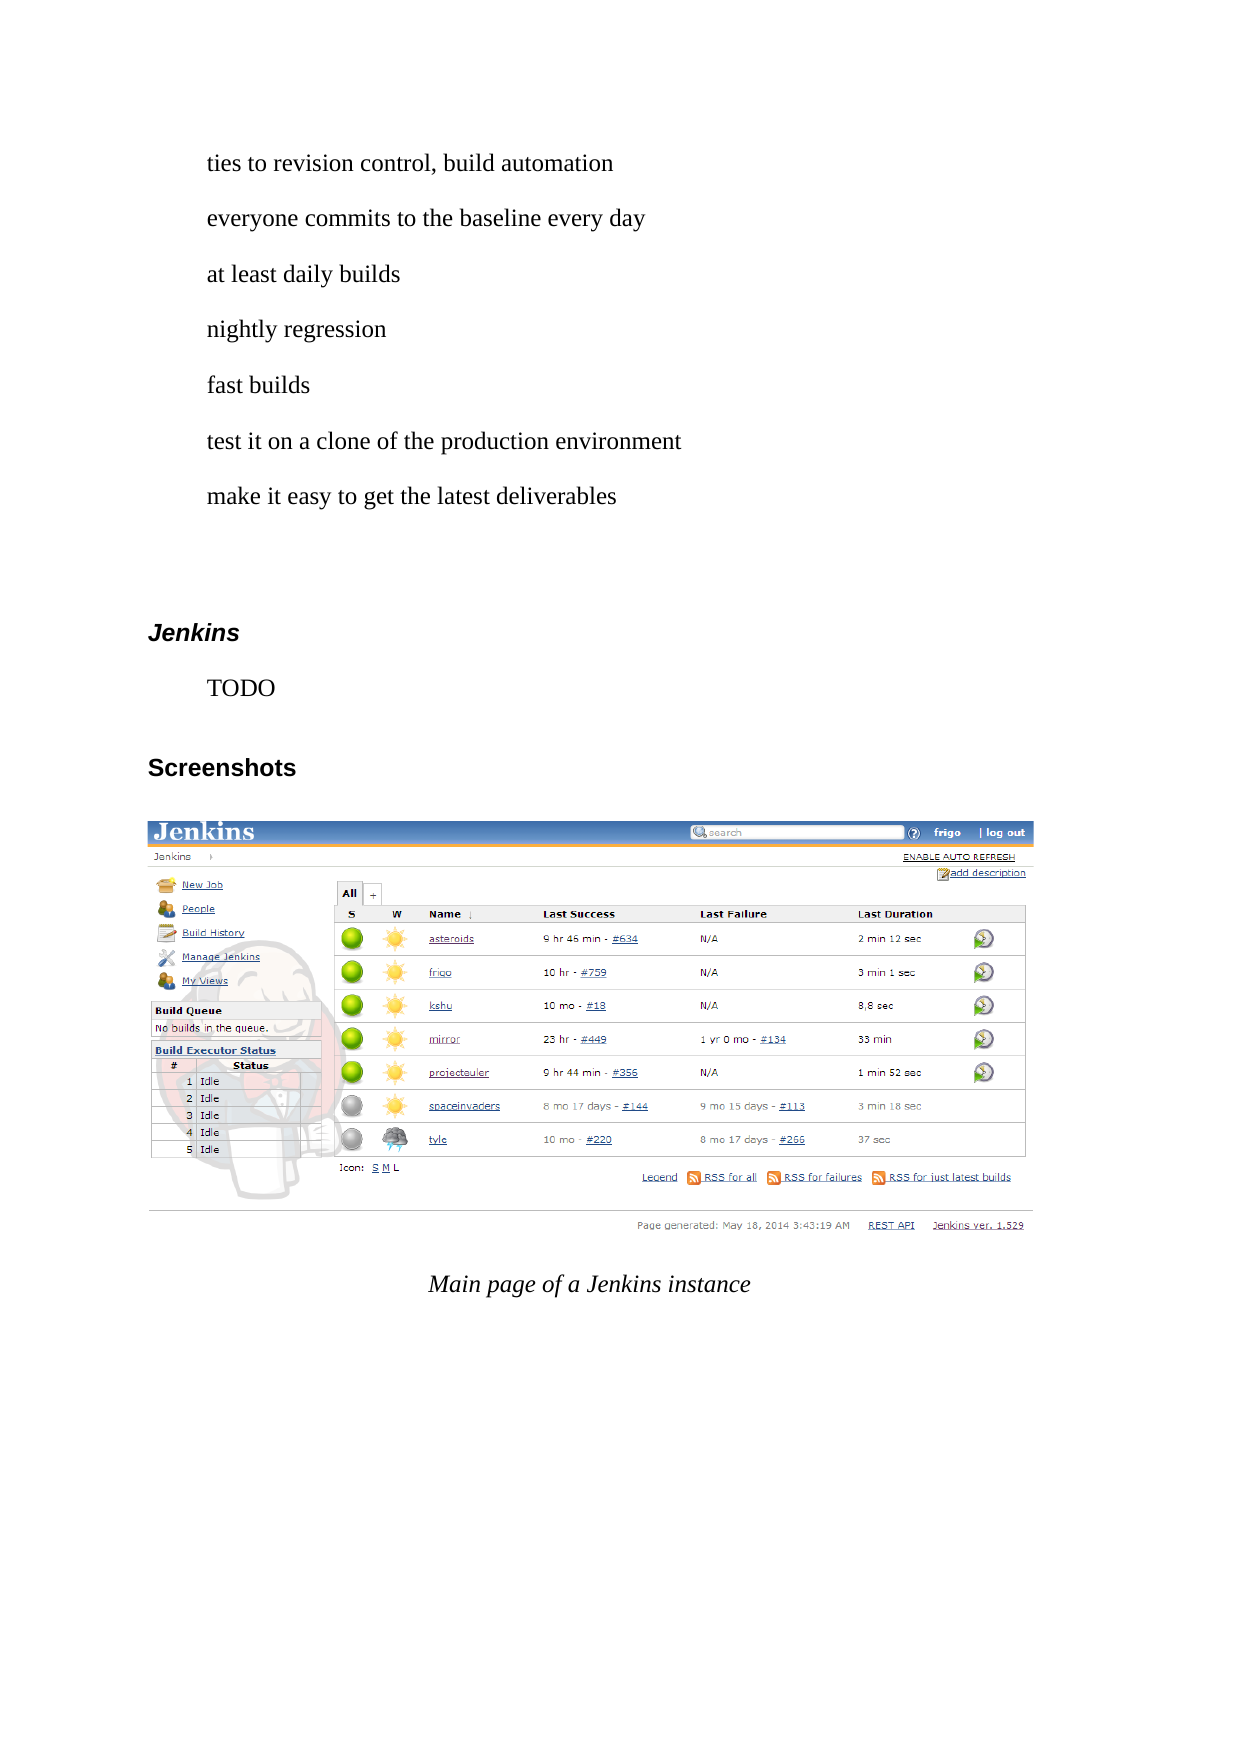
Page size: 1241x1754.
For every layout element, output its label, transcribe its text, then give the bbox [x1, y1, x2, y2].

subtitle Jenkins [148, 618, 1033, 646]
text fast builds [148, 370, 1033, 399]
text TODO [148, 673, 1033, 702]
subtitle Screenshots [148, 753, 1033, 782]
text Main page of a Jenkins instance [148, 1269, 1033, 1298]
text test it on a clone of the production environment [148, 426, 1033, 454]
text nightly regression [148, 314, 1033, 343]
text everyone commits to the baseline every day [148, 203, 1033, 232]
text make it easy to get the latest deliverables [148, 481, 1033, 510]
text ties to revision control, build automation [148, 148, 1033, 176]
picture [147, 821, 1034, 1230]
text at least daily builds [148, 259, 1033, 288]
